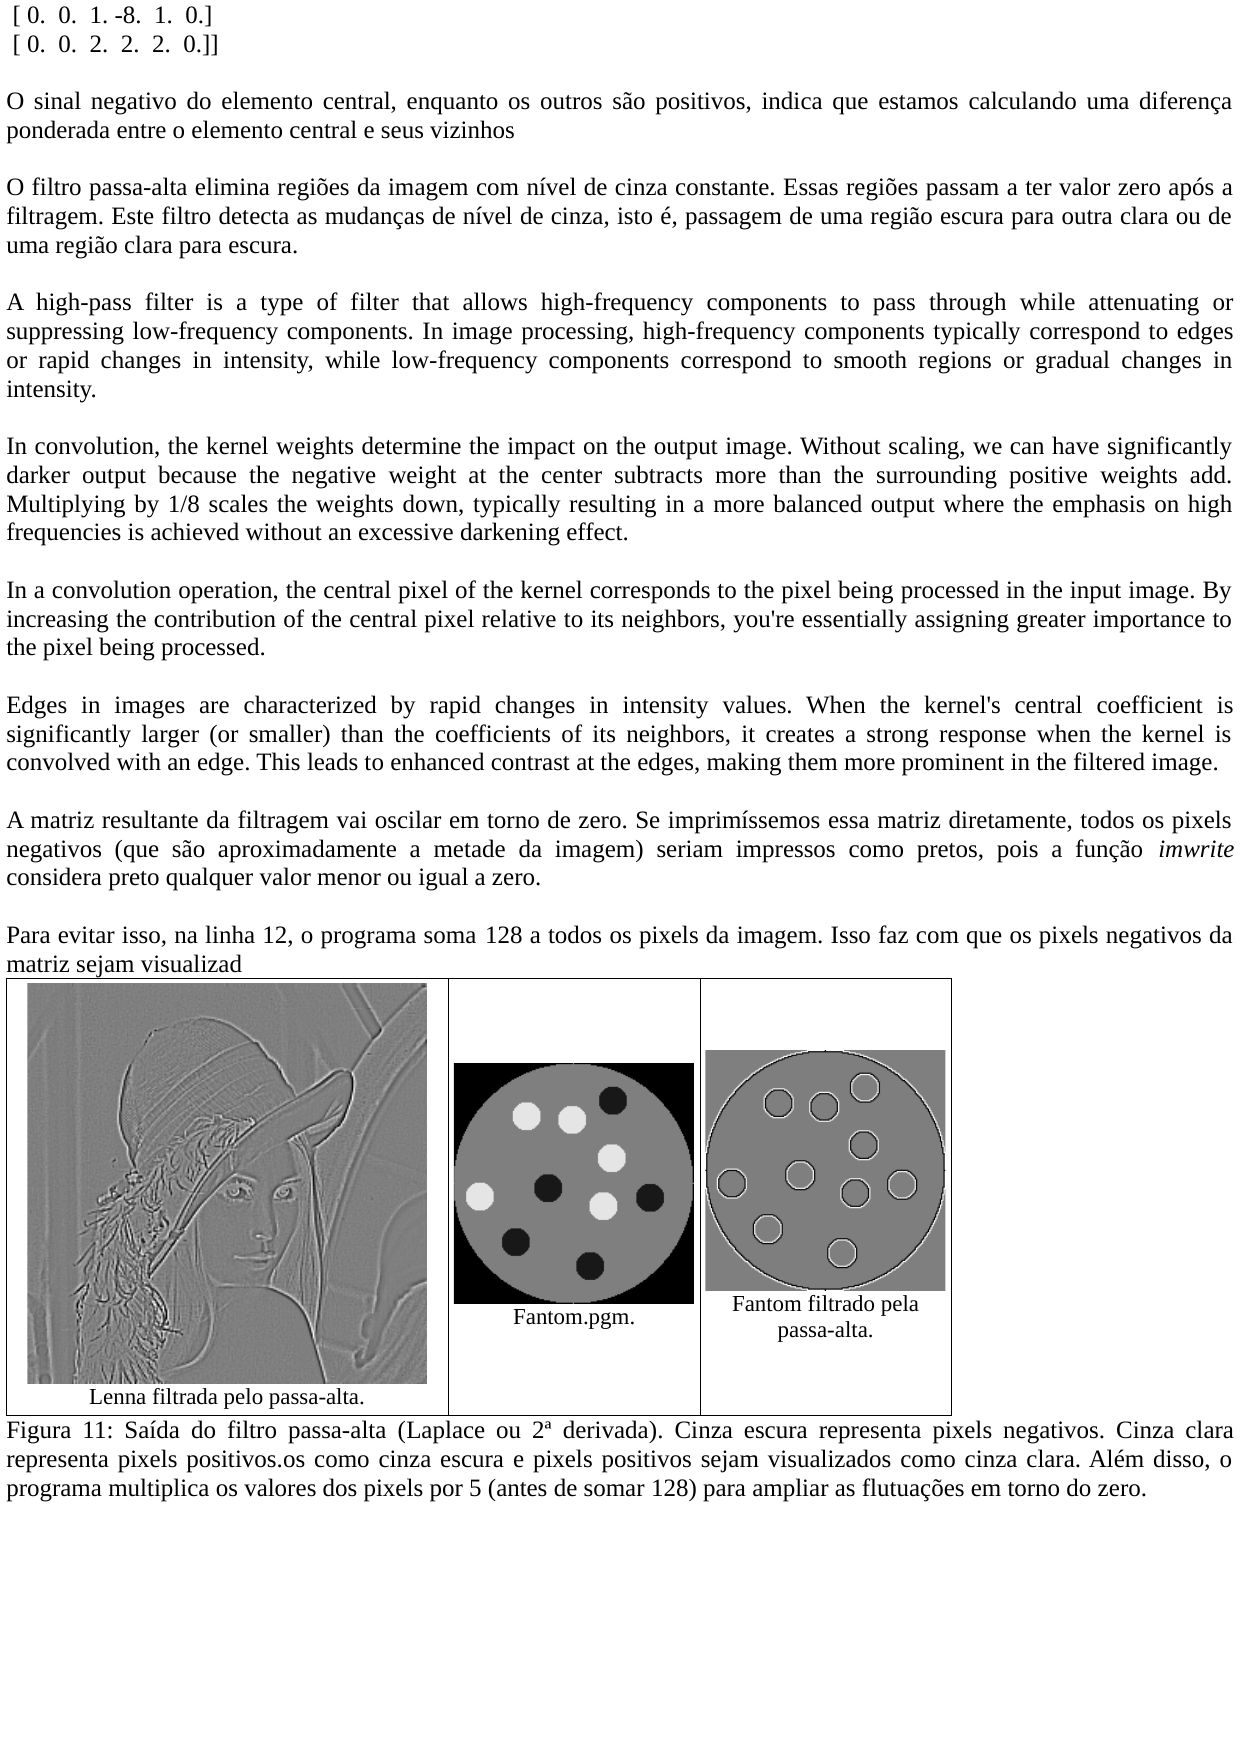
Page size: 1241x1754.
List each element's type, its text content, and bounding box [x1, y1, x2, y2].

text O sinal negativo do elemento central, enquanto os outros são positivos, indica que estamos calculando uma diferença ponderada entre o elemento central e seus vizinhos [6, 86, 1234, 144]
text Edges in images are characterized by rapid changes in intensity values. When the kernel's central coefficient is significantly larger (or smaller) than the coefficients of its neighbors, it creates a strong response when the kernel is convolved with an edge. This leads to enhanced contrast at the edges, making them more prominent in the filtered image. [6, 690, 1234, 776]
text [ 0. 0. 1. -8. 1. 0.] [6, 0, 1234, 29]
text In convolution, the kernel weights determine the impact on the output image. Without scaling, we can have significantly darker output because the negative weight at the center subtracts more than the surrounding positive weights add. Multiplying by 1/8 scales the weights down, typically resulting in a more balanced output where the emphasis on high frequencies is achieved without an excessive darkening effect. [6, 431, 1234, 546]
text Para evitar isso, na linha 12, o programa soma 128 a todos os pixels da imagem. Isso faz com que os pixels negativos da matriz sejam visualizad [6, 920, 1234, 977]
picture [27, 983, 427, 1384]
text A high-pass filter is a type of filter that allows high-frequency components to pass through while attenuating or suppressing low-frequency components. In image processing, high-frequency components typically correspond to edges or rapid changes in intensity, while low-frequency components correspond to smooth regions or gradual changes in intensity. [6, 287, 1234, 402]
picture [705, 1050, 946, 1291]
text A matriz resultante da filtragem vai oscilar em torno de zero. Se imprimíssemos essa matriz diretamente, todos os pixels negativos (que são aproximadamente a metade da imagem) seriam impressos como pretos, pois a função imwrite considera preto qualquer valor menor ou igual a zero. [6, 805, 1234, 891]
text [ 0. 0. 2. 2. 2. 0.]] [6, 29, 1234, 57]
table_header Fantom.pgm. [449, 979, 700, 1415]
text Figura 11: Saída do filtro passa-alta (Laplace ou 2ª derivada). Cinza escura representa pixels negativos. Cinza clara representa pixels positivos.os como cinza escura e pixels positivos sejam visualizados como cinza clara. Além disso, o programa multiplica os valores dos pixels por 5 (antes de somar 128) para ampliar as flutuações em torno do zero. [6, 1416, 1234, 1502]
text In a convolution operation, the central pixel of the kernel corresponds to the pixel being processed in the input image. By increasing the contribution of the central pixel relative to its neighbors, you're essentially assigning greater importance to the pixel being processed. [6, 575, 1234, 661]
picture [453, 1063, 694, 1304]
text O filtro passa-alta elimina regiões da imagem com nível de cinza constante. Essas regiões passam a ter valor zero após a filtragem. Este filtro detecta as mudanças de nível de cinza, isto é, passagem de uma região escura para outra clara ou de uma região clara para escura. [6, 172, 1234, 259]
table_header Lenna filtrada pelo passa-alta. [7, 979, 448, 1415]
table_header Fantom filtrado pela passa-alta. [701, 979, 951, 1415]
